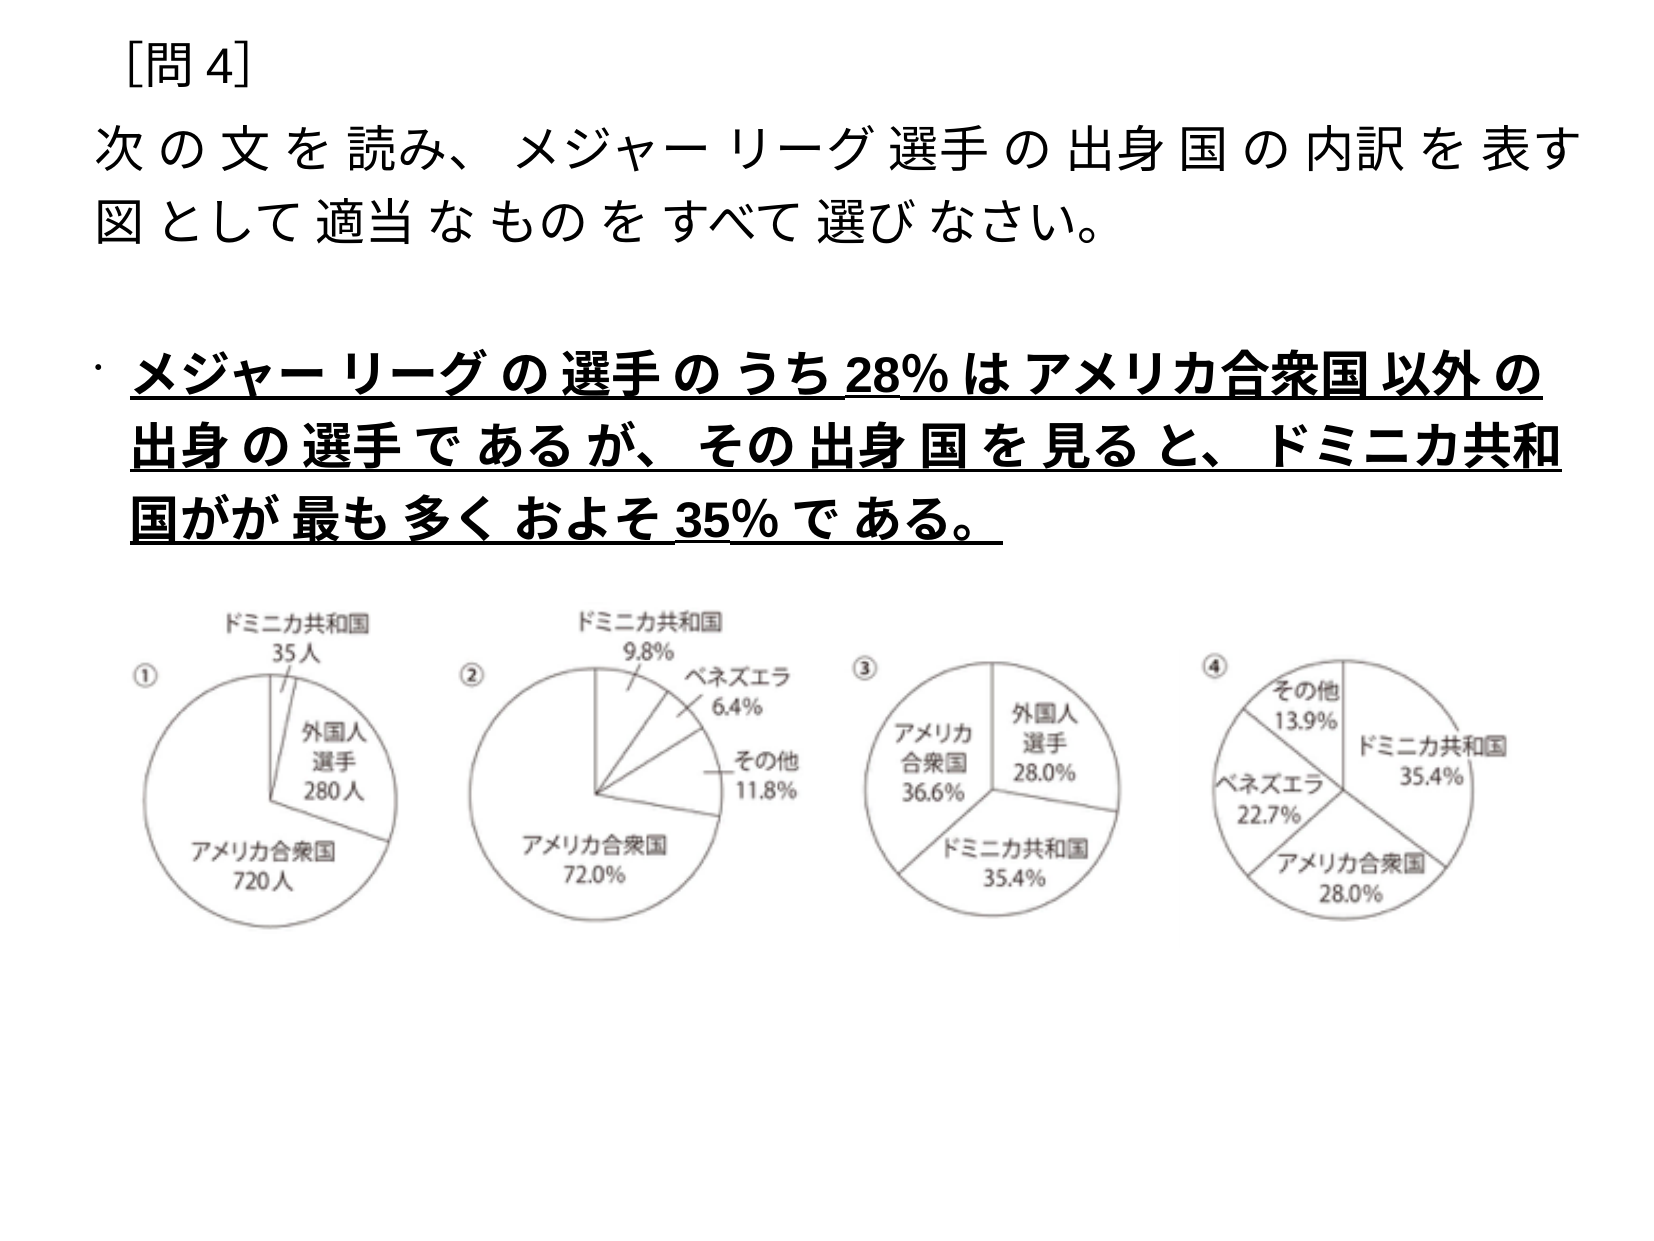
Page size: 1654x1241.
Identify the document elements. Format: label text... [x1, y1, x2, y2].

picture [818, 643, 1533, 948]
picture [99, 600, 816, 934]
subtitle ［問 4］ 次 の 文 を 読み、 メジャー リーグ 選手 の 出身 国 の 内訳 を 表す 図 として 適当 な もの を すべて 選び なさい。 メジャー リーグ の 選手 の うち 28％ は アメリカ合衆国 以外 の 出身 の 選手 で ある が、 その 出身 国 を 見る と、 ドミニカ共和国がが 最も 多く およそ 35％ で ある。 [94, 1, 1583, 644]
